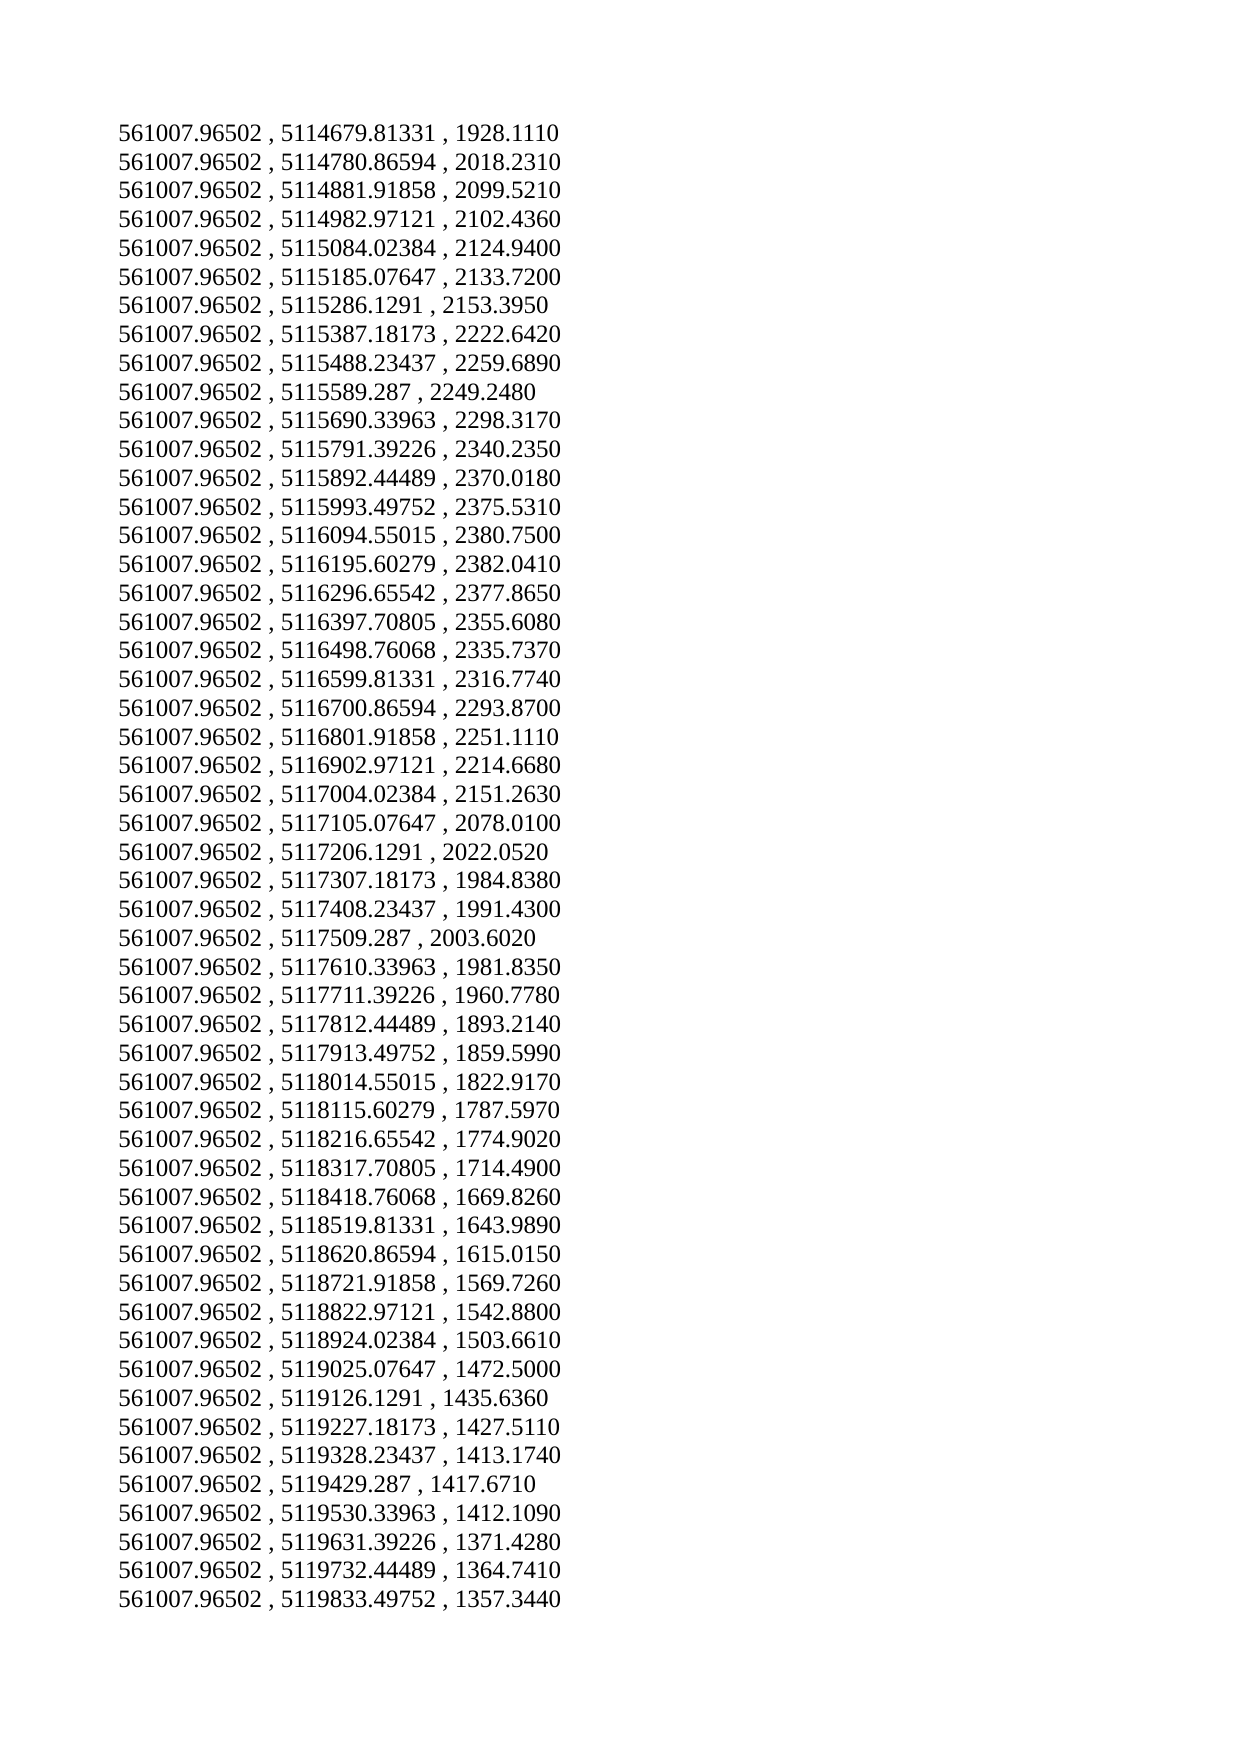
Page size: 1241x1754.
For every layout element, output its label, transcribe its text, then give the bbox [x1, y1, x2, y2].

text 561007.96502 , 5116801.91858 , 2251.1110 [118, 722, 1122, 751]
text 561007.96502 , 5118822.97121 , 1542.8800 [118, 1297, 1122, 1326]
text 561007.96502 , 5117408.23437 , 1991.4300 [118, 894, 1122, 923]
text 561007.96502 , 5118216.65542 , 1774.9020 [118, 1124, 1122, 1153]
text 561007.96502 , 5116397.70805 , 2355.6080 [118, 607, 1122, 636]
text 561007.96502 , 5119328.23437 , 1413.1740 [118, 1441, 1122, 1469]
text 561007.96502 , 5117206.1291 , 2022.0520 [118, 837, 1122, 866]
text 561007.96502 , 5114982.97121 , 2102.4360 [118, 204, 1122, 233]
text 561007.96502 , 5115286.1291 , 2153.3950 [118, 291, 1122, 319]
text 561007.96502 , 5116599.81331 , 2316.7740 [118, 664, 1122, 693]
text 561007.96502 , 5119227.18173 , 1427.5110 [118, 1412, 1122, 1441]
text 561007.96502 , 5118620.86594 , 1615.0150 [118, 1239, 1122, 1268]
text 561007.96502 , 5115690.33963 , 2298.3170 [118, 406, 1122, 434]
text 561007.96502 , 5118924.02384 , 1503.6610 [118, 1326, 1122, 1354]
text 561007.96502 , 5114679.81331 , 1928.1110 [118, 118, 1122, 147]
text 561007.96502 , 5114780.86594 , 2018.2310 [118, 147, 1122, 176]
text 561007.96502 , 5115387.18173 , 2222.6420 [118, 319, 1122, 348]
text 561007.96502 , 5115892.44489 , 2370.0180 [118, 463, 1122, 492]
text 561007.96502 , 5117004.02384 , 2151.2630 [118, 779, 1122, 808]
text 561007.96502 , 5119429.287 , 1417.6710 [118, 1469, 1122, 1498]
text 561007.96502 , 5116195.60279 , 2382.0410 [118, 549, 1122, 578]
text 561007.96502 , 5118317.70805 , 1714.4900 [118, 1153, 1122, 1182]
text 561007.96502 , 5117913.49752 , 1859.5990 [118, 1038, 1122, 1067]
text 561007.96502 , 5115589.287 , 2249.2480 [118, 377, 1122, 406]
text 561007.96502 , 5115488.23437 , 2259.6890 [118, 348, 1122, 377]
text 561007.96502 , 5117610.33963 , 1981.8350 [118, 952, 1122, 981]
text 561007.96502 , 5114881.91858 , 2099.5210 [118, 176, 1122, 204]
text 561007.96502 , 5118014.55015 , 1822.9170 [118, 1067, 1122, 1096]
text 561007.96502 , 5119631.39226 , 1371.4280 [118, 1527, 1122, 1556]
text 561007.96502 , 5117509.287 , 2003.6020 [118, 923, 1122, 952]
text 561007.96502 , 5117307.18173 , 1984.8380 [118, 866, 1122, 894]
text 561007.96502 , 5119126.1291 , 1435.6360 [118, 1383, 1122, 1412]
text 561007.96502 , 5116700.86594 , 2293.8700 [118, 693, 1122, 722]
text 561007.96502 , 5115084.02384 , 2124.9400 [118, 233, 1122, 262]
text 561007.96502 , 5119025.07647 , 1472.5000 [118, 1354, 1122, 1383]
text 561007.96502 , 5118721.91858 , 1569.7260 [118, 1268, 1122, 1297]
text 561007.96502 , 5119833.49752 , 1357.3440 [118, 1584, 1122, 1613]
text 561007.96502 , 5117812.44489 , 1893.2140 [118, 1009, 1122, 1038]
text 561007.96502 , 5116094.55015 , 2380.7500 [118, 521, 1122, 549]
text 561007.96502 , 5117711.39226 , 1960.7780 [118, 981, 1122, 1009]
text 561007.96502 , 5116498.76068 , 2335.7370 [118, 636, 1122, 664]
text 561007.96502 , 5115185.07647 , 2133.7200 [118, 262, 1122, 291]
text 561007.96502 , 5118115.60279 , 1787.5970 [118, 1096, 1122, 1124]
text 561007.96502 , 5119732.44489 , 1364.7410 [118, 1556, 1122, 1584]
text 561007.96502 , 5118418.76068 , 1669.8260 [118, 1182, 1122, 1211]
text 561007.96502 , 5116902.97121 , 2214.6680 [118, 751, 1122, 779]
text 561007.96502 , 5119530.33963 , 1412.1090 [118, 1498, 1122, 1527]
text 561007.96502 , 5116296.65542 , 2377.8650 [118, 578, 1122, 607]
text 561007.96502 , 5115993.49752 , 2375.5310 [118, 492, 1122, 521]
text 561007.96502 , 5118519.81331 , 1643.9890 [118, 1211, 1122, 1239]
text 561007.96502 , 5117105.07647 , 2078.0100 [118, 808, 1122, 837]
text 561007.96502 , 5115791.39226 , 2340.2350 [118, 434, 1122, 463]
